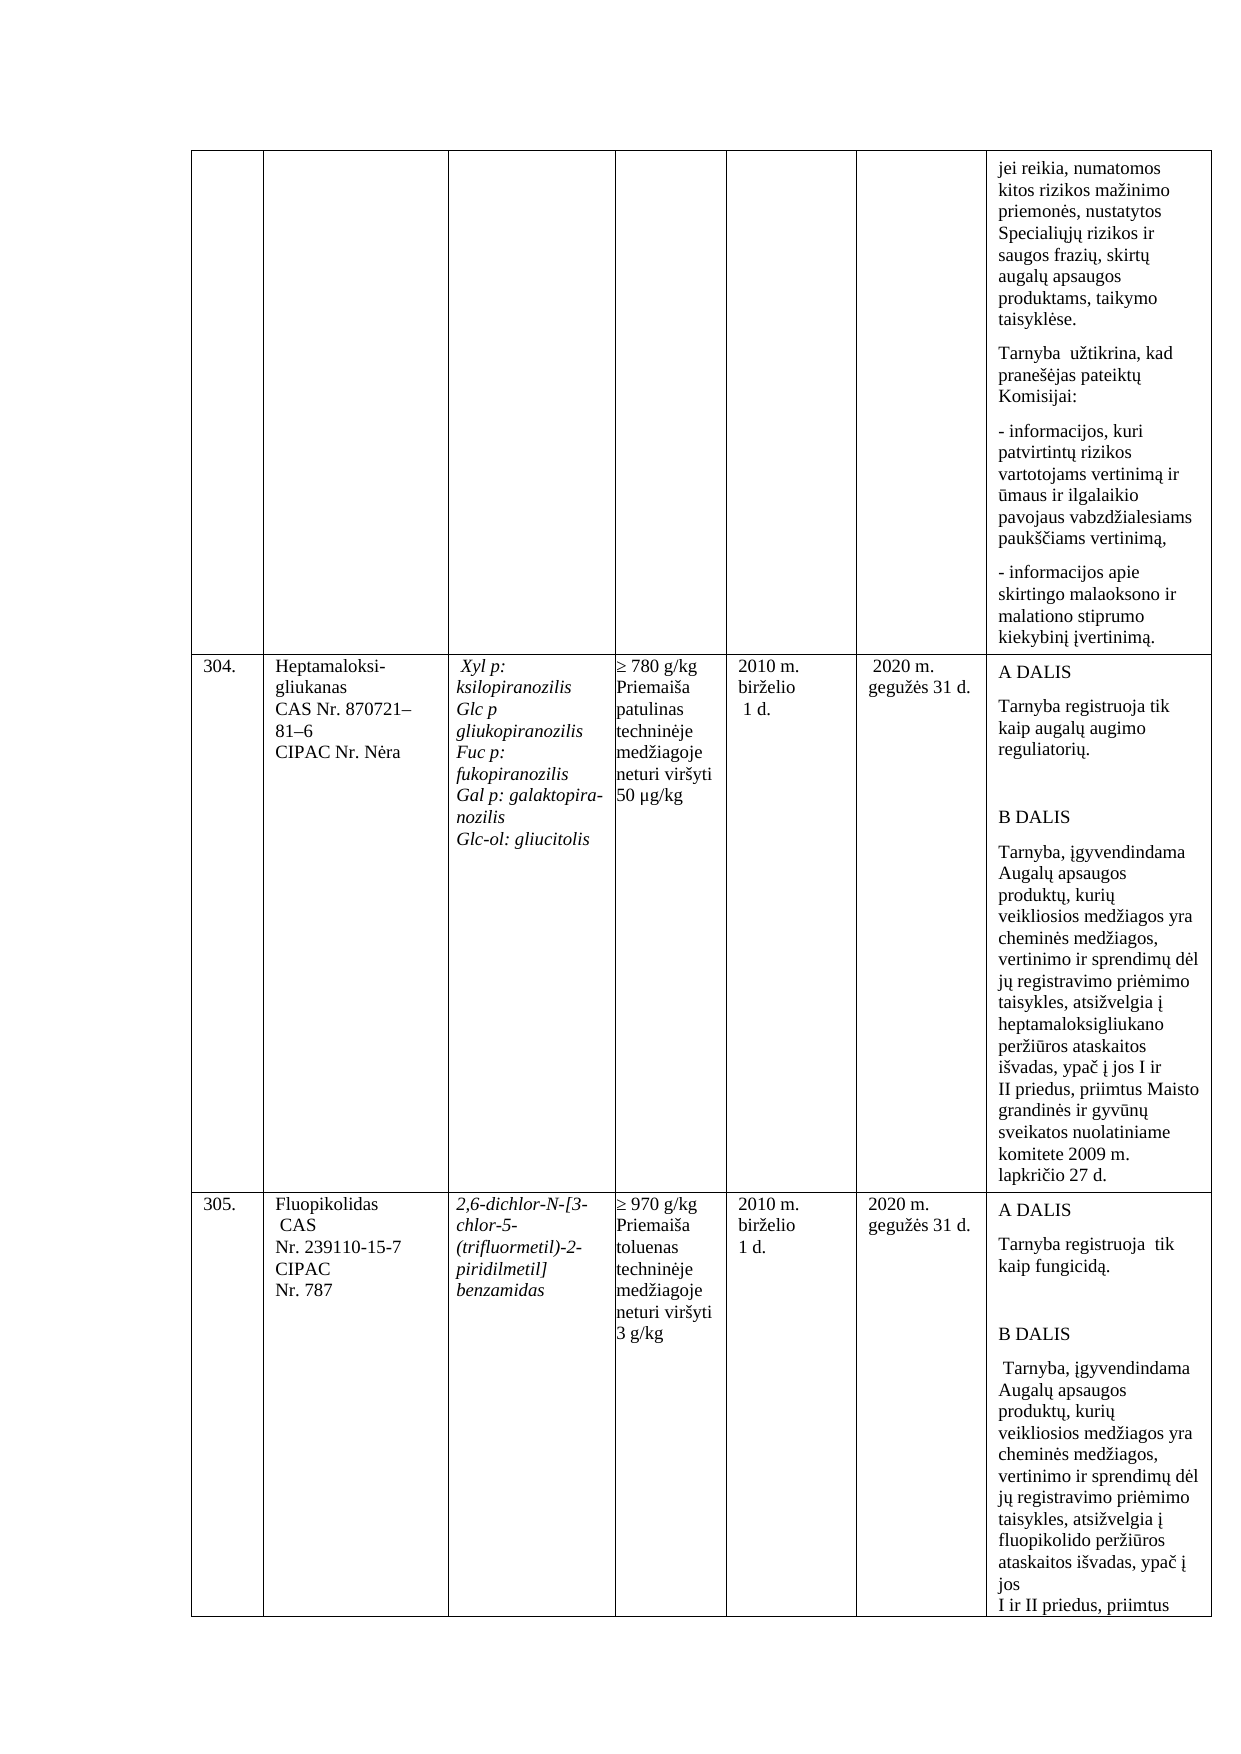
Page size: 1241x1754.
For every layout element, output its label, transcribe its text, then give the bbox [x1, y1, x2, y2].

table_cell jei reikia, numatomos kitos rizikos mažinimo priemonės, nustatytos Specialiųjų rizikos ir saugos frazių, skirtų augalų apsaugos produktams, taikymo taisyklėse. Tarnyba užtikrina, kad pranešėjas pateiktų Komisijai: - informacijos, kuri patvirtintų rizikos vartotojams vertinimą ir ūmaus ir ilgalaikio pavojaus vabzdžialesiams paukščiams vertinimą, - informacijos apie skirtingo malaoksono ir malationo stiprumo kiekybinį įvertinimą. [987, 151, 1211, 654]
table_cell Fluopikolidas CAS Nr. 239110-15-7 CIPAC Nr. 787 [264, 1193, 448, 1616]
table_cell 2020 m. gegužės 31 d. [857, 1193, 986, 1616]
table_cell A DALIS Tarnyba registruoja tik kaip fungicidą. B DALIS Tarnyba, įgyvendindama Augalų apsaugos produktų, kurių veikliosios medžiagos yra cheminės medžiagos, vertinimo ir sprendimų dėl jų registravimo priėmimo taisykles, atsižvelgia į fluopikolido peržiūros ataskaitos išvadas, ypač į jos I ir II priedus, priimtus [987, 1193, 1211, 1616]
table_cell 2020 m. gegužės 31 d. [857, 655, 986, 1192]
table_cell 2010 m. birželio 1 d. [727, 1193, 856, 1616]
table_cell [187, 654, 191, 1192]
table_cell 2,6-dichlor-N-[3-chlor-5-(trifluormetil)-2- piridilmetil] benzamidas [449, 1193, 615, 1616]
table_cell [616, 151, 726, 654]
table_cell [449, 151, 615, 654]
table_cell [727, 151, 856, 654]
table_cell [192, 151, 263, 654]
table_cell 2010 m. birželio 1 d. [727, 655, 856, 1192]
table_cell Heptamaloksi-gliukanas CAS Nr. 870721–81–6 CIPAC Nr. Nėra [264, 655, 448, 1192]
table_cell Xyl p: ksilopiranozilis Glc p gliukopiranozilis Fuc p: fukopiranozilis Gal p: galaktopira-nozilis Glc-ol: gliucitolis [449, 655, 615, 1192]
table_cell A DALIS Tarnyba registruoja tik kaip augalų augimo reguliatorių. B DALIS Tarnyba, įgyvendindama Augalų apsaugos produktų, kurių veikliosios medžiagos yra cheminės medžiagos, vertinimo ir sprendimų dėl jų registravimo priėmimo taisykles, atsižvelgia į heptamaloksigliu­kano peržiūros ataskaitos išvadas, ypač į jos I ir II priedus, priimtus Maisto grandinės ir gyvūnų sveikatos nuolatiniame komitete 2009 m. lapkričio 27 d. [987, 655, 1211, 1192]
table_cell [857, 151, 986, 654]
table_cell ≥ 970 g/kg Priemaiša toluenas techninėje medžiagoje neturi viršyti 3 g/kg [616, 1193, 726, 1616]
table_cell [187, 150, 191, 654]
table_cell ≥ 780 g/kg Priemaiša patulinas techninėje medžiagoje neturi viršyti 50 μg/kg [616, 655, 726, 1192]
table_cell 304. [192, 655, 263, 1192]
table_cell [264, 151, 448, 654]
table_cell [187, 1192, 191, 1616]
table_cell 305. [192, 1193, 263, 1616]
